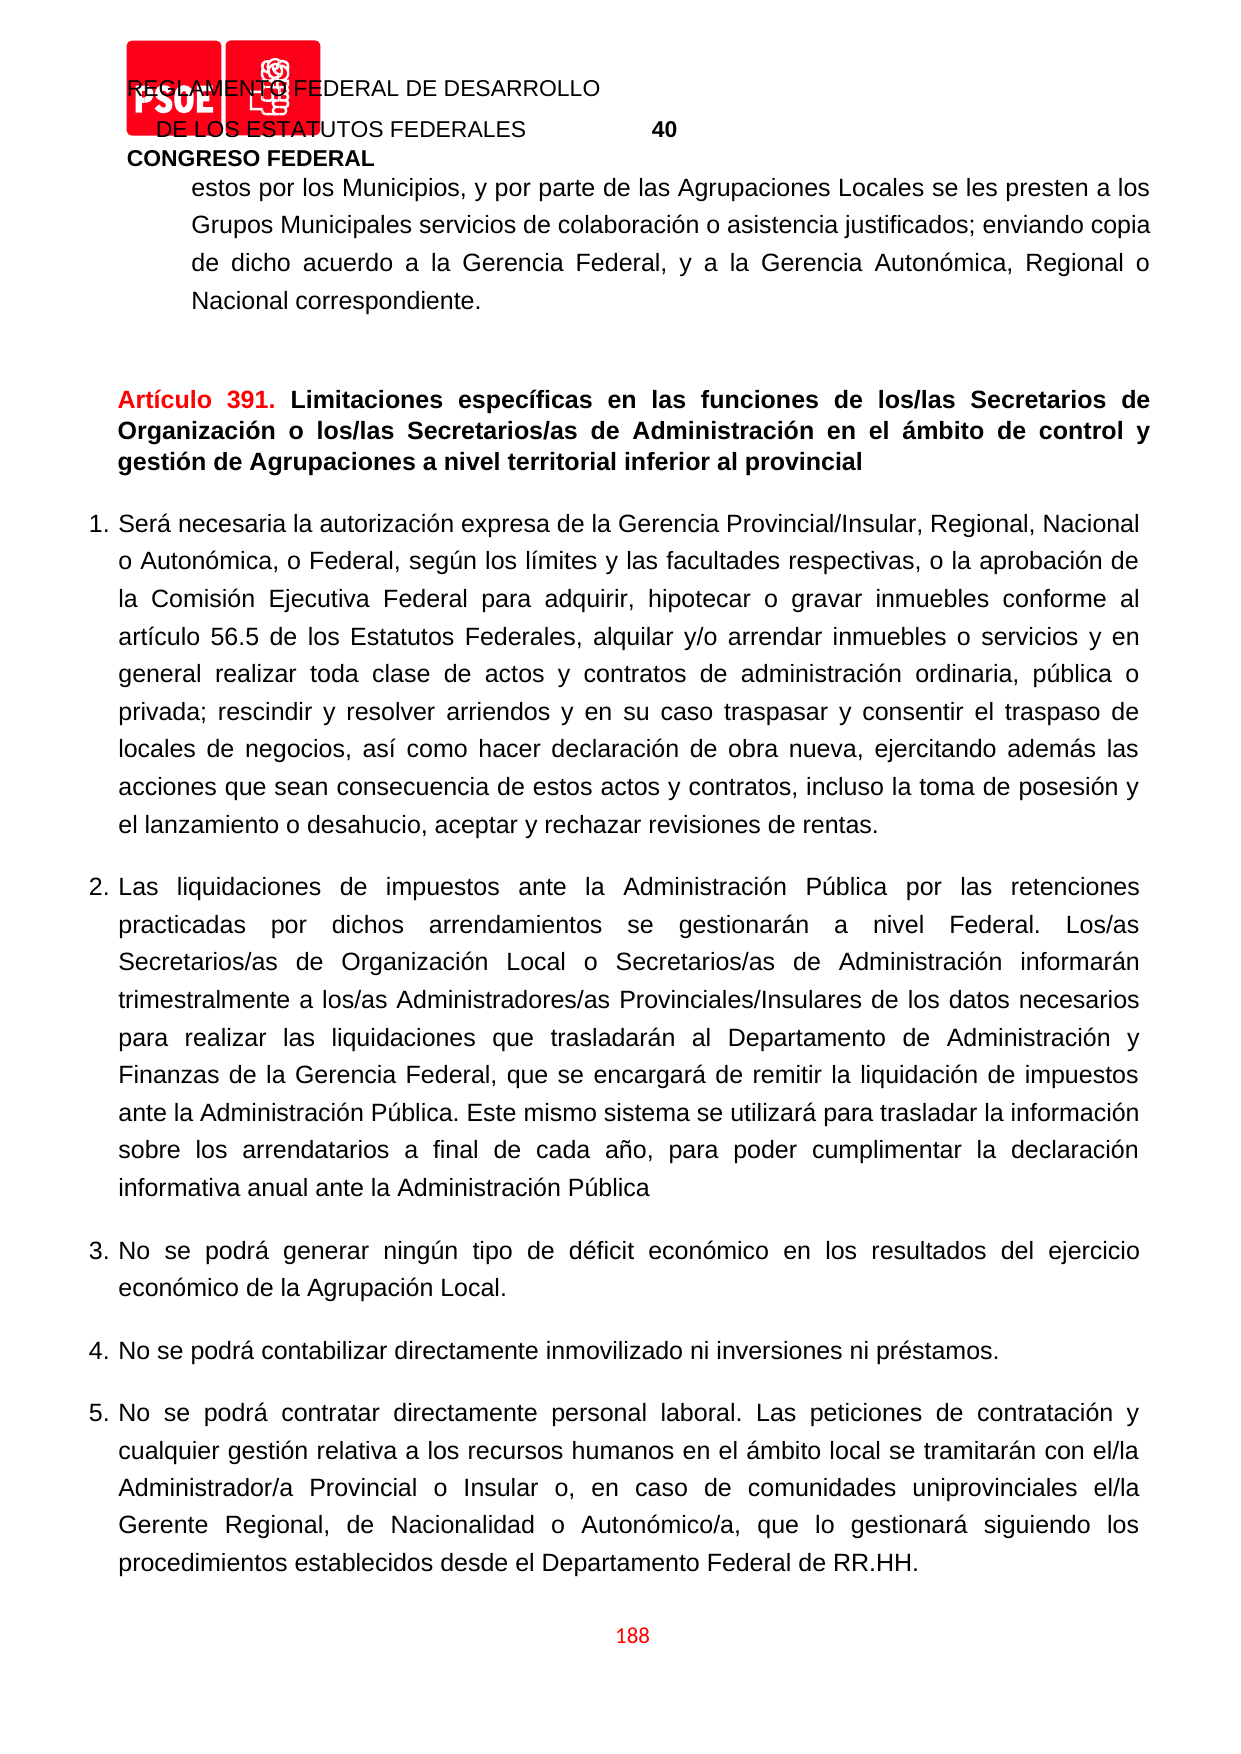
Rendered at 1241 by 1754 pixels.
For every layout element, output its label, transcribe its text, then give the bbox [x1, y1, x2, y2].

list Será necesaria la autorización expresa de la Gerencia Provincial/Insular, Regional, Nacional o Autonómica, o Federal, según los límites y las facultades respectivas, o la aprobación de la Comisión Ejecutiva Federal para adquirir, hipotecar o gravar inmuebles conforme al artículo 56.5 de los Estatutos Federales, alquilar y/o arrendar inmuebles o servicios y en general realizar toda clase de actos y contratos de administración ordinaria, pública o privada; rescindir y resolver arriendos y en su caso traspasar y consentir el traspaso de locales de negocios, así como hacer declaración de obra nueva, ejercitando además las acciones que sean consecuencia de estos actos y contratos, incluso la toma de posesión y el lanzamiento o desahucio, aceptar y rechazar revisiones de rentas. [89, 509, 1141, 838]
list Las liquidaciones de impuestos ante la Administración Pública por las retenciones practicadas por dichos arrendamientos se gestionarán a nivel Federal. Los/as Secretarios/as de Organización Local o Secretarios/as de Administración informarán trimestralmente a los/as Administradores/as Provinciales/Insulares de los datos necesarios para realizar las liquidaciones que trasladarán al Departamento de Administración y Finanzas de la Gerencia Federal, que se encargará de remitir la liquidación de impuestos ante la Administración Pública. Este mismo sistema se utilizará para trasladar la información sobre los arrendatarios a final de cada año, para poder cumplimentar la declaración informativa anual ante la Administración Pública [89, 872, 1141, 1202]
list No se podrá generar ningún tipo de déficit económico en los resultados del ejercicio económico de la Agrupación Local. [89, 1236, 1141, 1302]
text Artículo 391. Limitaciones específicas en las funciones de los/las Secretarios de Organización o los/las Secretarios/as de Administración en el ámbito de control y gestión de Agrupaciones a nivel territorial inferior al provincial [117, 386, 1152, 476]
list No se podrá contabilizar directamente inmovilizado ni inversiones ni préstamos. [89, 1336, 1141, 1364]
list No se podrá contratar directamente personal laboral. Las peticiones de contratación y cualquier gestión relativa a los recursos humanos en el ámbito local se tramitarán con el/la Administrador/a Provincial o Insular o, en caso de comunidades uniprovinciales el/la Gerente Regional, de Nacionalidad o Autonómico/a, que lo gestionará siguiendo los procedimientos establecidos desde el Departamento Federal de RR.HH. [89, 1398, 1141, 1576]
text estos por los Municipios, y por parte de las Agrupaciones Locales se les presten a los Grupos Municipales servicios de colaboración o asistencia justificados; enviando copia de dicho acuerdo a la Gerencia Federal, y a la Gerencia Autonómica, Regional o Nacional correspondiente. [191, 173, 1152, 314]
